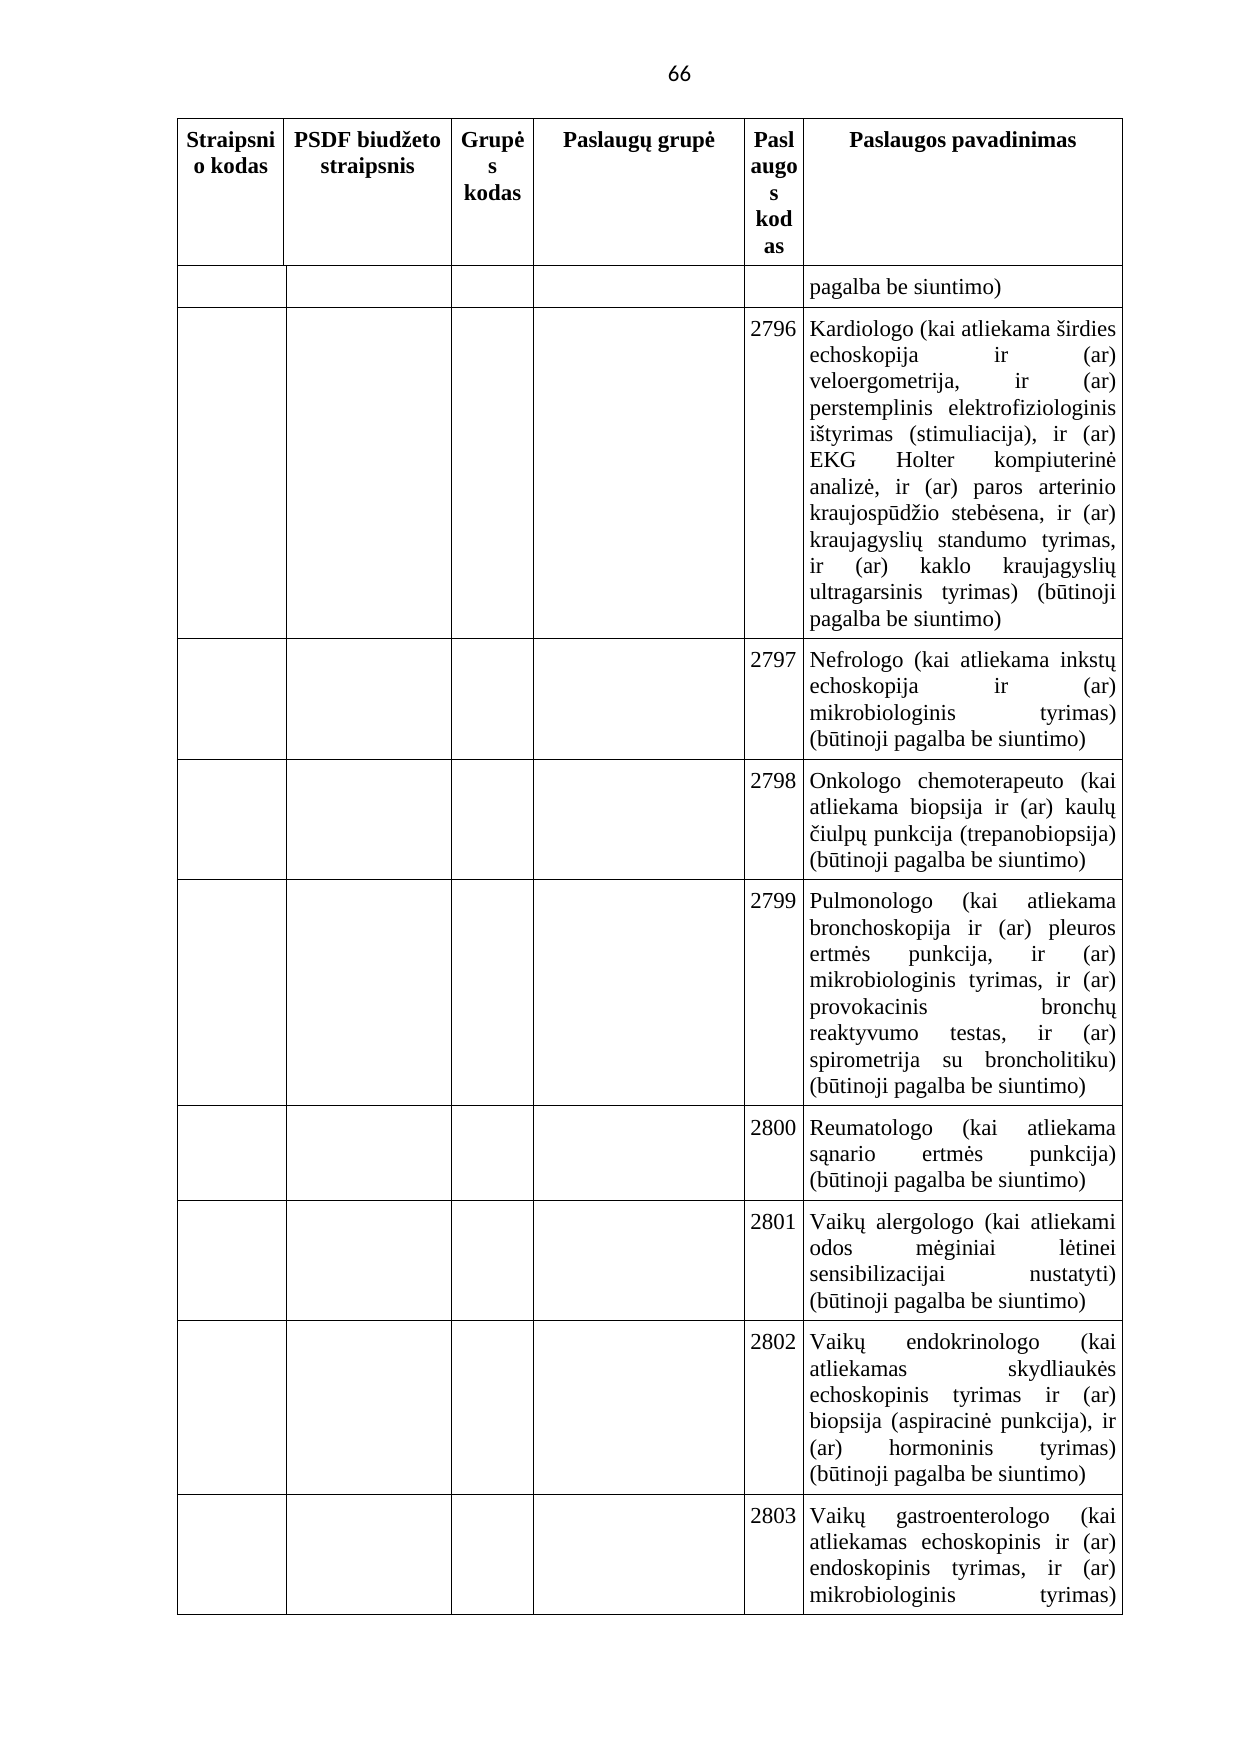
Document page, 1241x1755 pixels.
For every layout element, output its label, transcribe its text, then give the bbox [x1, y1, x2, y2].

table_cell [178, 1321, 286, 1494]
table_cell [178, 1495, 286, 1614]
table_cell [178, 266, 286, 307]
table_cell [534, 760, 744, 879]
table_cell Vaikų gastroenterologo (kai atliekamas echoskopinis ir (ar) endoskopinis tyrimas, ir (ar) mikrobiologinis tyrimas) [804, 1495, 1122, 1614]
table_cell [452, 1495, 533, 1614]
table_cell [452, 1106, 533, 1200]
table_cell [452, 639, 533, 759]
table_cell [452, 1321, 533, 1494]
table_cell [287, 880, 451, 1105]
table_cell [534, 639, 744, 759]
table_cell 2796 [745, 308, 803, 638]
table_cell [287, 266, 451, 307]
table_cell 2801 [745, 1201, 803, 1320]
table_cell 2798 [745, 760, 803, 879]
table_cell [287, 1495, 451, 1614]
table_cell [287, 1321, 451, 1494]
table_cell 2803 [745, 1495, 803, 1614]
table_cell 2797 [745, 639, 803, 759]
table_cell [534, 266, 744, 307]
table_cell Reumatologo (kai atliekama sąnario ertmės punkcija) (būtinoji pagalba be siuntimo) [804, 1106, 1122, 1200]
table_cell Nefrologo (kai atliekama inkstų echoskopija ir (ar) mikrobiologinis tyrimas) (būtinoji pagalba be siuntimo) [804, 639, 1122, 759]
table_cell 2800 [745, 1106, 803, 1200]
table_header PSDF biudžeto straipsnis [284, 119, 451, 265]
table_cell [178, 1201, 286, 1320]
table_cell [745, 266, 803, 307]
table_cell 2799 [745, 880, 803, 1105]
table_cell [534, 308, 744, 638]
table_cell [534, 1495, 744, 1614]
table_cell [452, 308, 533, 638]
table_cell 2802 [745, 1321, 803, 1494]
table_cell [534, 1106, 744, 1200]
table_header Grupės kodas [452, 119, 533, 265]
table_cell [534, 880, 744, 1105]
table_cell [452, 880, 533, 1105]
table_cell [178, 639, 286, 759]
table_cell [178, 308, 286, 638]
table_cell [287, 1106, 451, 1200]
table_cell Vaikų endokrinologo (kai atliekamas skydliaukės echoskopinis tyrimas ir (ar) biopsija (aspiracinė punkcija), ir (ar) hormoninis tyrimas) (būtinoji pagalba be siuntimo) [804, 1321, 1122, 1494]
table_header Paslaugos kodas [745, 119, 803, 265]
table_header Straipsnio kodas [178, 119, 283, 265]
table_header Paslaugų grupė [534, 119, 744, 265]
table_cell pagalba be siuntimo) [804, 266, 1122, 307]
table_cell [178, 1106, 286, 1200]
table_cell [452, 266, 533, 307]
table_header Paslaugos pavadinimas [804, 119, 1122, 265]
table_cell [178, 760, 286, 879]
table_cell [534, 1321, 744, 1494]
table_cell [452, 760, 533, 879]
table_cell Vaikų alergologo (kai atliekami odos mėginiai lėtinei sensibilizacijai nustatyti) (būtinoji pagalba be siuntimo) [804, 1201, 1122, 1320]
table_cell [287, 308, 451, 638]
table_cell [287, 639, 451, 759]
table_cell [178, 880, 286, 1105]
table_cell Kardiologo (kai atliekama širdies echoskopija ir (ar) veloergometrija, ir (ar) perstemplinis elektrofiziologinis ištyrimas (stimuliacija), ir (ar) EKG Holter kompiuterinė analizė, ir (ar) paros arterinio kraujospūdžio stebėsena, ir (ar) kraujagyslių standumo tyrimas, ir (ar) kaklo kraujagyslių ultragarsinis tyrimas) (būtinoji pagalba be siuntimo) [804, 308, 1122, 638]
table_cell [452, 1201, 533, 1320]
table_cell [287, 760, 451, 879]
table_cell [534, 1201, 744, 1320]
table_cell [287, 1201, 451, 1320]
table_cell Pulmonologo (kai atliekama bronchoskopija ir (ar) pleuros ertmės punkcija, ir (ar) mikrobiologinis tyrimas, ir (ar) provokacinis bronchų reaktyvumo testas, ir (ar) spirometrija su broncholitiku) (būtinoji pagalba be siuntimo) [804, 880, 1122, 1105]
table_cell Onkologo chemoterapeuto (kai atliekama biopsija ir (ar) kaulų čiulpų punkcija (trepanobiopsija) (būtinoji pagalba be siuntimo) [804, 760, 1122, 879]
